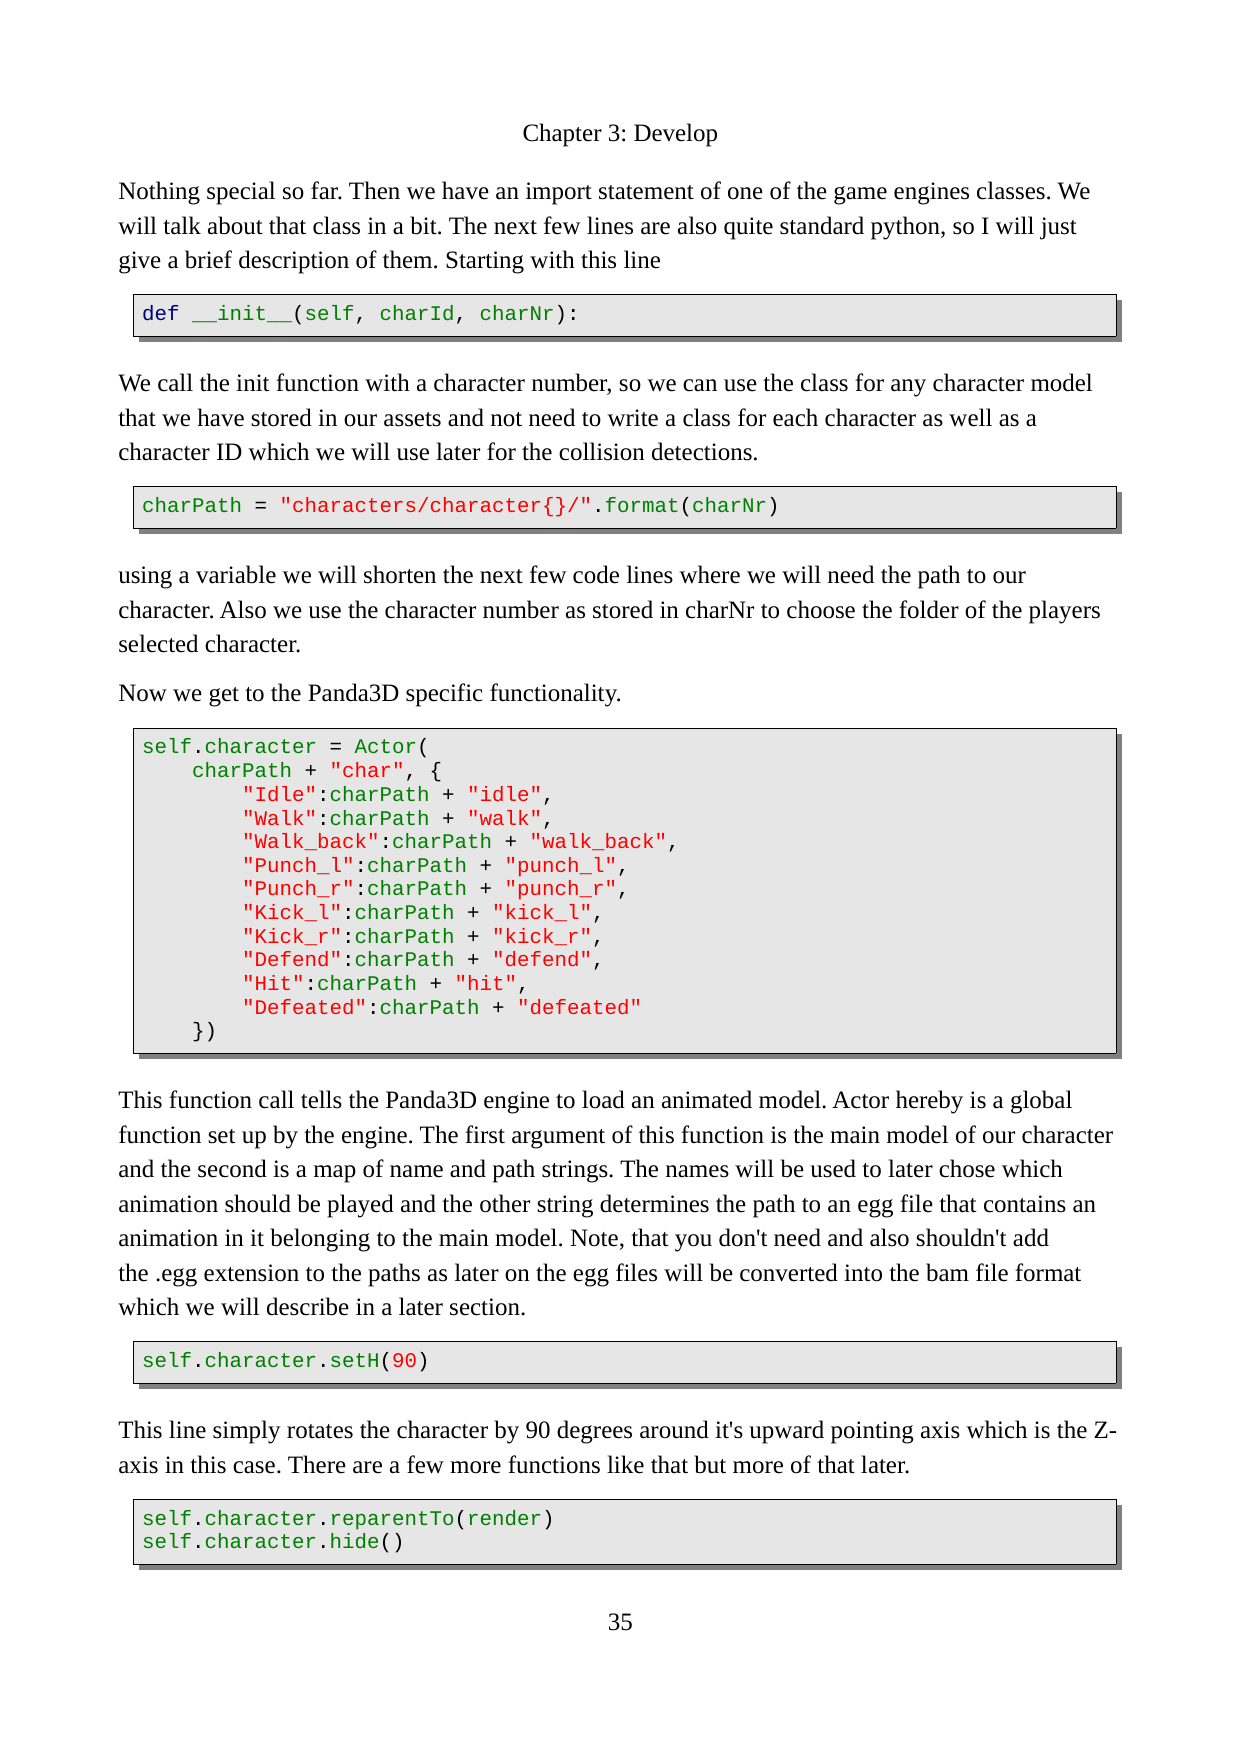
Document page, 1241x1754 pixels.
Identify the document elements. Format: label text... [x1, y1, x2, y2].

text charPath = "characters/character{}/".format(charNr) [134, 487, 1116, 528]
text Now we get to the Panda3D specific functionality. [118, 678, 1122, 707]
text "Kick_r":charPath + "kick_r", [134, 917, 1116, 940]
text "Walk":charPath + "walk", [134, 798, 1116, 822]
text "Defend":charPath + "defend", [134, 940, 1116, 964]
text "Punch_r":charPath + "punch_r", [134, 869, 1116, 893]
text "Kick_l":charPath + "kick_l", [134, 893, 1116, 917]
text This line simply rotates the character by 90 degrees around it's upward pointing axis which is the Z-axis in this case. There are a few more functions like that but more of that later. [118, 1415, 1122, 1479]
text "Hit":charPath + "hit", [134, 964, 1116, 988]
text "Walk_back":charPath + "walk_back", [134, 822, 1116, 846]
text "Defeated":charPath + "defeated" [134, 988, 1116, 1011]
text def __init__(self, charId, charNr): [134, 295, 1116, 336]
text We call the init function with a character number, so we can use the class for any character model that we have stored in our assets and not need to write a class for each character as well as a character ID which we will use later for the collision detections. [118, 368, 1122, 466]
text "Punch_l":charPath + "punch_l", [134, 846, 1116, 869]
text self.character = Actor( [134, 729, 1116, 751]
text This function call tells the Panda3D engine to load an animated model. Actor hereby is a global function set up by the engine. The first argument of this function is the main model of our character and the second is a map of name and path strings. The names will be used to later chose which animation should be played and the other string determines the path to an egg file that contains an animation in it belonging to the main model. Note, that you don't need and also shouldn't add the .egg extension to the paths as later on the egg files will be converted into the bam file format which we will describe in a later section. [118, 1085, 1122, 1321]
text charPath + "char", { [134, 751, 1116, 775]
text "Idle":charPath + "idle", [134, 775, 1116, 798]
text self.character.reparentTo(render) [134, 1500, 1116, 1523]
text }) [134, 1011, 1116, 1053]
text self.character.hide() [134, 1523, 1116, 1564]
text Nothing special so far. Then we have an import statement of one of the game engines classes. We will talk about that class in a bit. The next few lines are also quite standard python, so I will just give a brief description of them. Starting with this line [118, 176, 1122, 274]
text using a variable we will shorten the next few code lines where we will need the path to our character. Also we use the character number as stored in charNr to choose the folder of the players selected character. [118, 561, 1122, 658]
text self.character.setH(90) [134, 1342, 1116, 1383]
